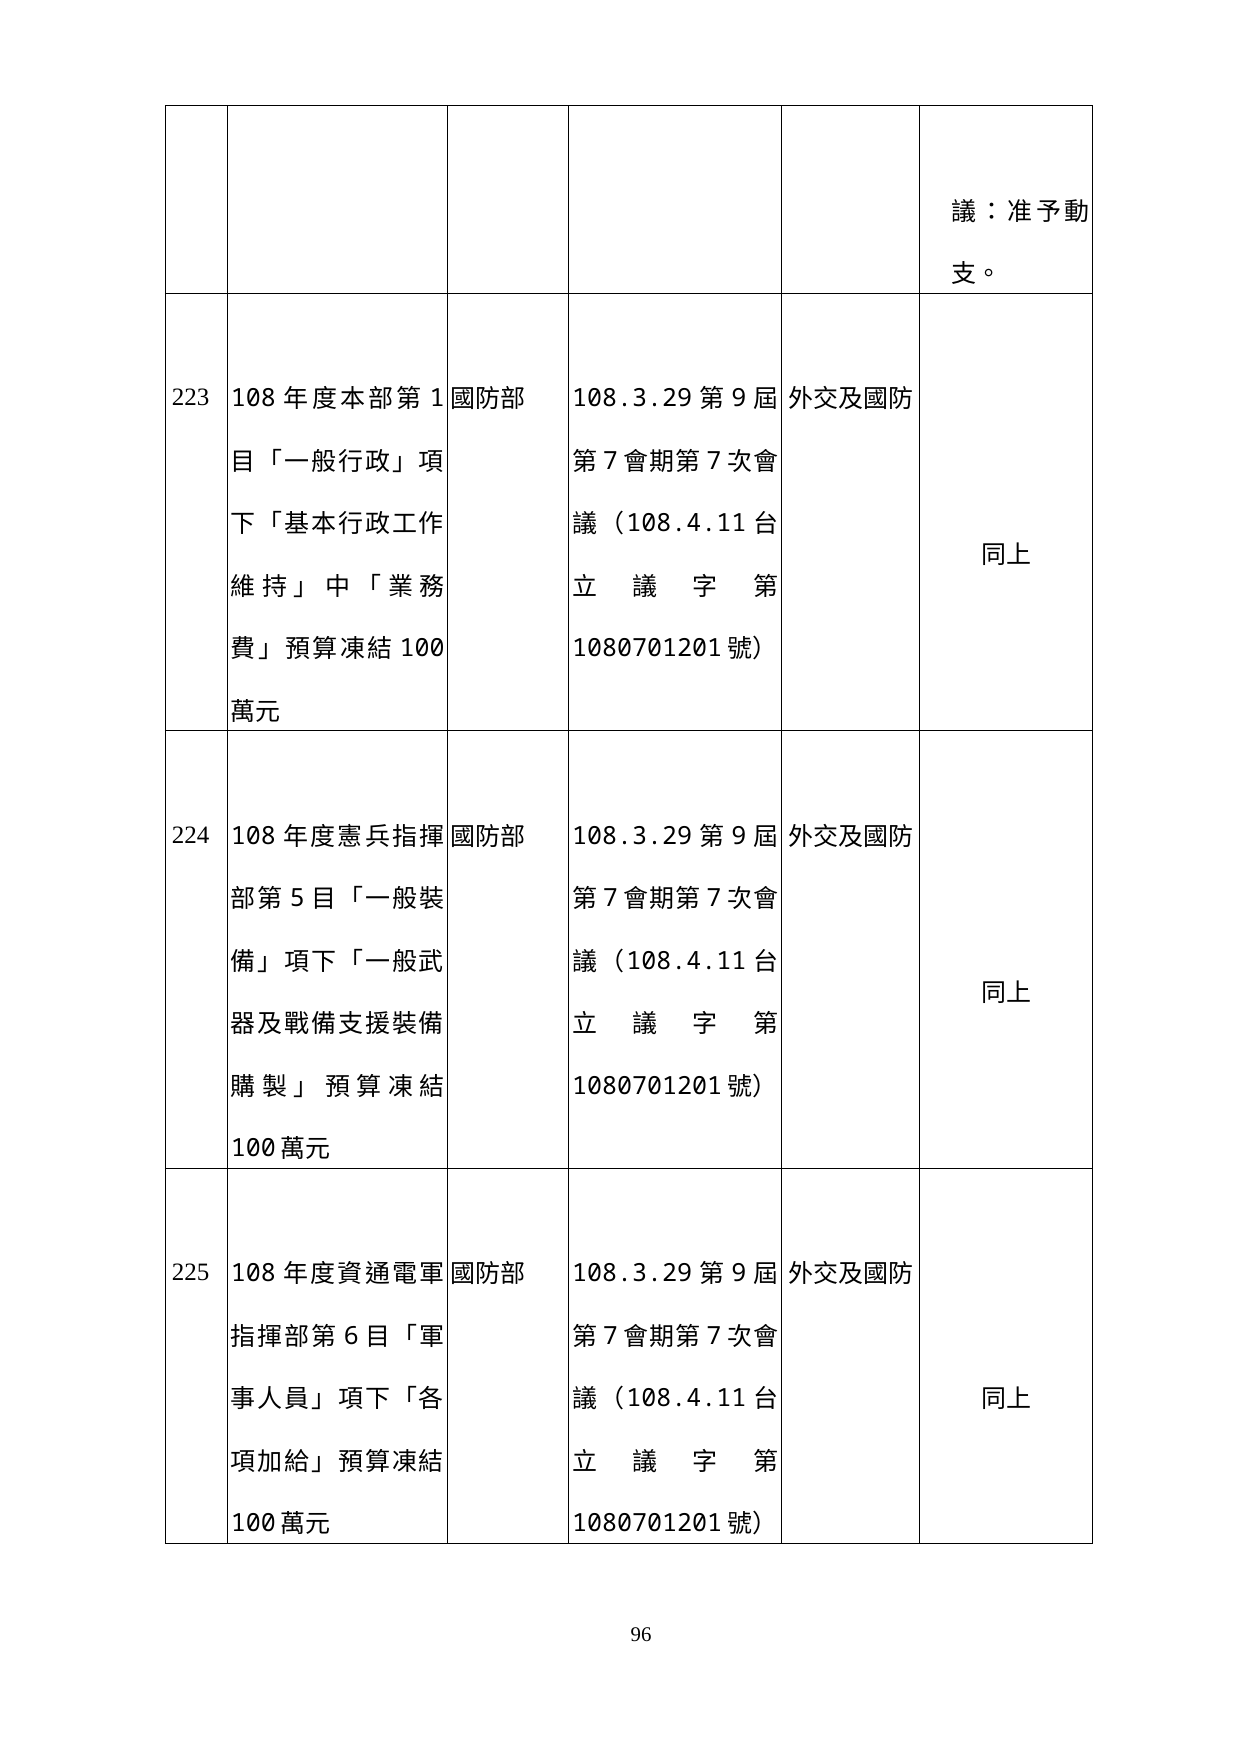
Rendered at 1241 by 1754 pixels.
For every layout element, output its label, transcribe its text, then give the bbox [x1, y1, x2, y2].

table_cell 108.3.29第9屆第7會期第7次會議（108.4.11台立議字第1080701201號） [569, 731, 781, 1168]
table_cell 108.3.29第9屆第7會期第7次會議（108.4.11台立議字第1080701201號） [569, 294, 781, 730]
table_cell 外交及國防 [782, 1169, 919, 1543]
table_cell 外交及國防 [782, 294, 919, 730]
table_cell 108年度本部第1目「一般行政」項下「基本行政工作維持」中「業務費」預算凍結100萬元 [228, 294, 447, 730]
table_cell [782, 106, 919, 293]
table_cell 外交及國防 [782, 731, 919, 1168]
table_cell 108年度資通電軍指揮部第6目「軍事人員」項下「各項加給」預算凍結100萬元 [228, 1169, 447, 1543]
table_cell 國防部 [448, 731, 568, 1168]
table_cell 議：准予動支。 [920, 106, 1092, 293]
table_cell 國防部 [448, 294, 568, 730]
table_cell [448, 106, 568, 293]
table_cell [228, 106, 447, 293]
table_cell [166, 1169, 227, 1543]
table_cell [166, 294, 227, 730]
table_cell 國防部 [448, 1169, 568, 1543]
table_cell [569, 106, 781, 293]
table_cell [166, 731, 227, 1168]
table_cell 同上 [920, 294, 1092, 730]
table_cell 108.3.29第9屆第7會期第7次會議（108.4.11台立議字第1080701201號） [569, 1169, 781, 1543]
table_cell [166, 106, 227, 293]
table_cell 108年度憲兵指揮部第5目「一般裝備」項下「一般武器及戰備支援裝備購製」預算凍結100萬元 [228, 731, 447, 1168]
table_cell 同上 [920, 1169, 1092, 1543]
table_cell 同上 [920, 731, 1092, 1168]
